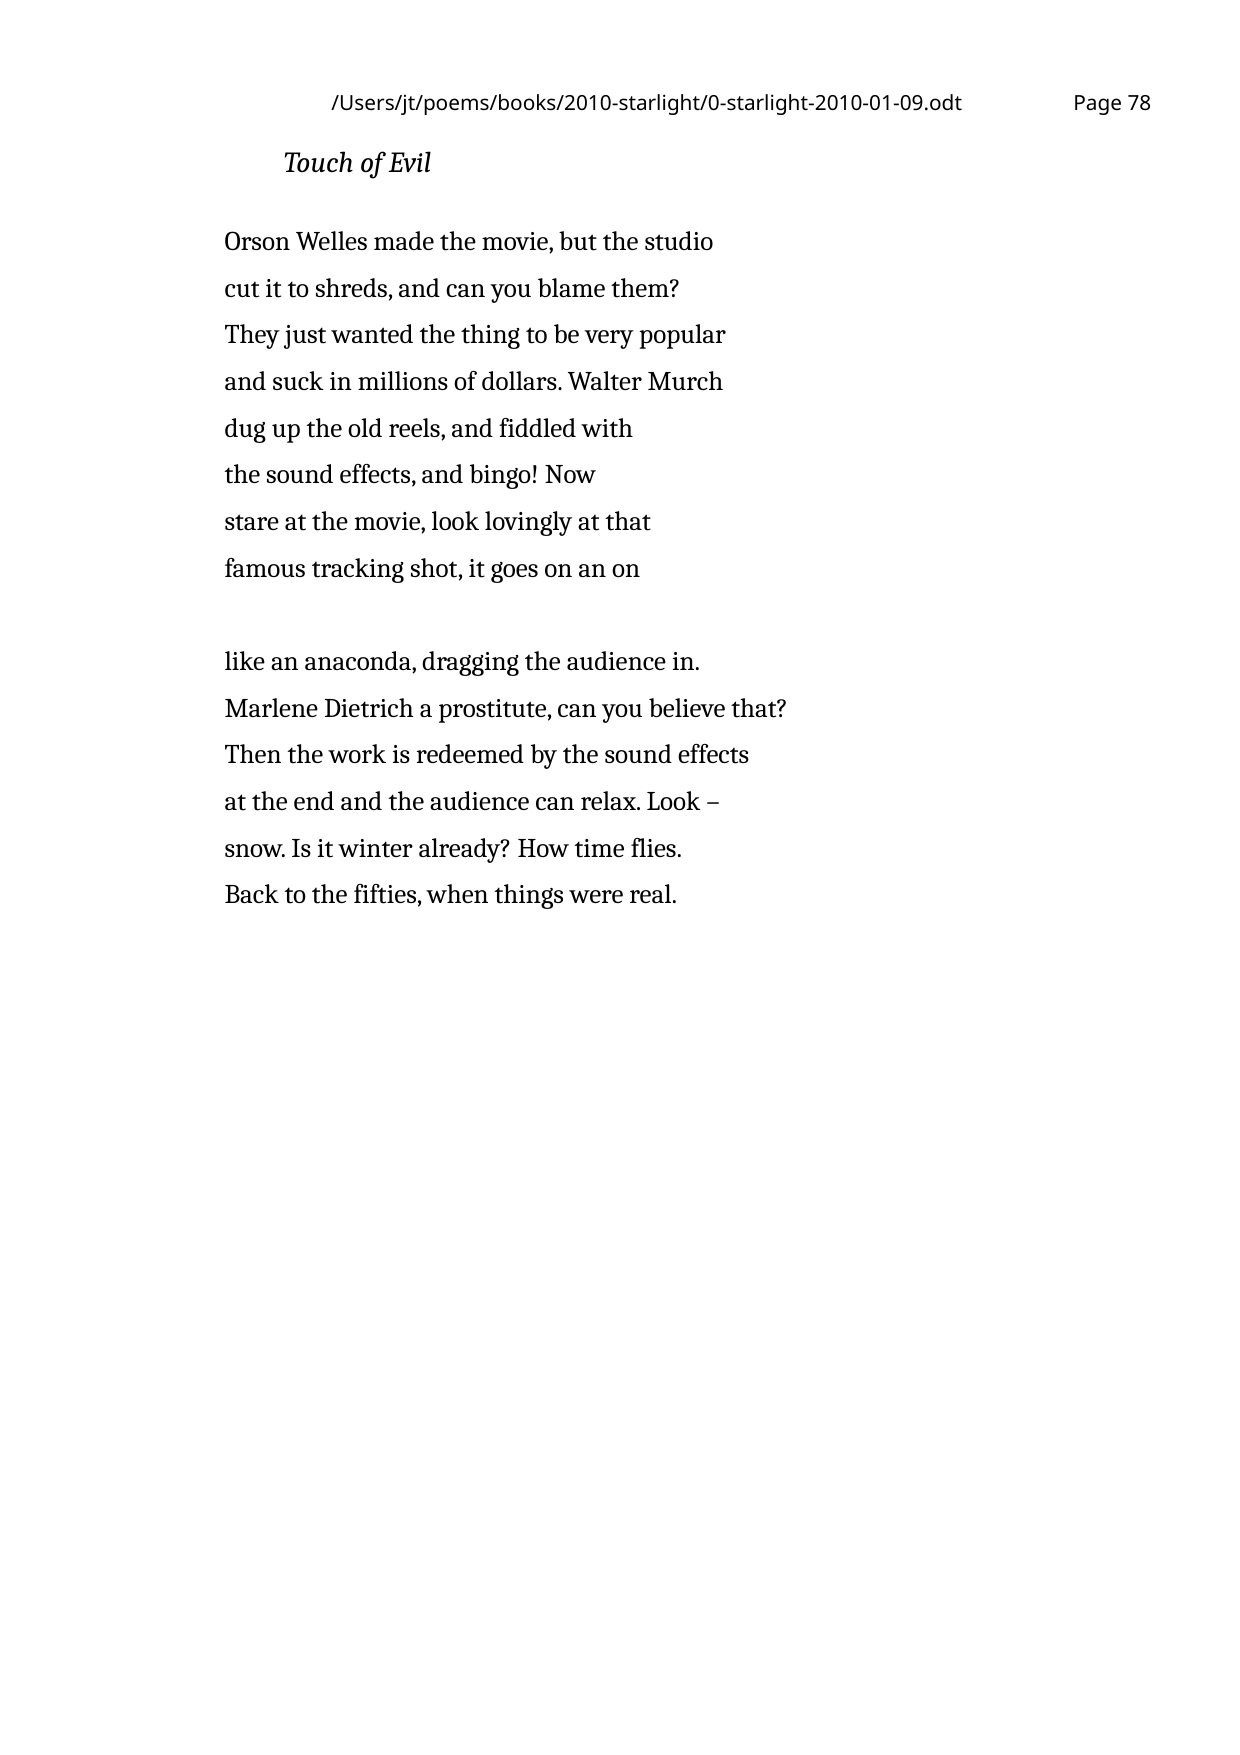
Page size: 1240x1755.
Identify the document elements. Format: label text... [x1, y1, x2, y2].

text dug up the old reels, and fiddled with [224, 413, 1151, 444]
text and suck in millions of dollars. Walter Murch [224, 366, 1151, 397]
text Then the work is redeemed by the sound effects [224, 739, 1151, 771]
text famous tracking shot, it goes on an on [224, 553, 1151, 584]
text like an anaconda, dragging the audience in. [224, 646, 1151, 677]
text at the end and the audience can relax. Look – [224, 786, 1151, 817]
text the sound effects, and bingo! Now [224, 459, 1151, 491]
text snow. Is it winter already? How time flies. [224, 833, 1151, 864]
text stare at the movie, look lovingly at that [224, 506, 1151, 537]
text cut it to shreds, and can you blame them? [224, 273, 1151, 304]
text They just wanted the thing to be very popular [224, 319, 1151, 351]
title Touch of Evil [283, 146, 1062, 180]
text Back to the fifties, when things were real. [224, 879, 1151, 911]
text Marlene Dietrich a prostitute, can you believe that? [224, 693, 1151, 724]
text Orson Welles made the movie, but the studio [224, 226, 1151, 257]
